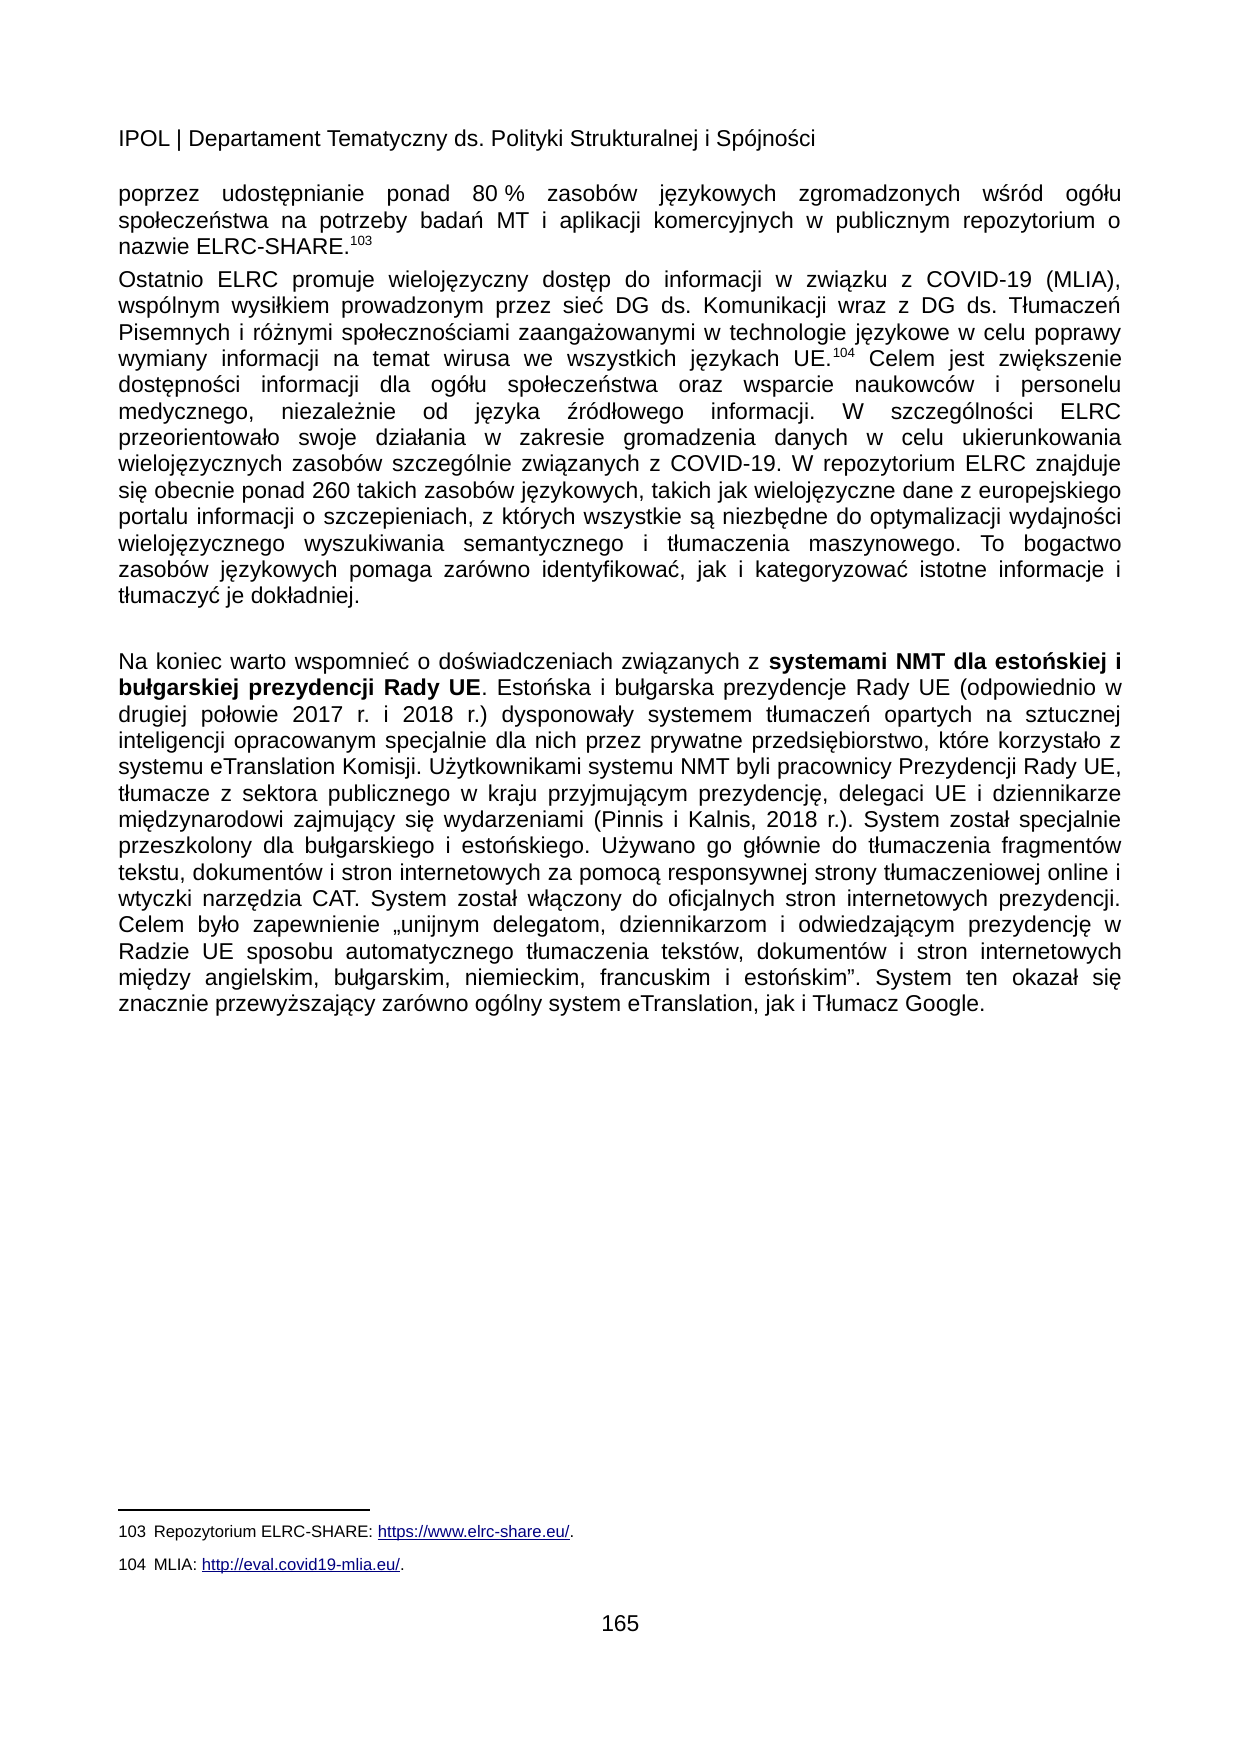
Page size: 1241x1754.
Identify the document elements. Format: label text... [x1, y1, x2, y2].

text Ostatnio ELRC promuje wielojęzyczny dostęp do informacji w związku z COVID-19 (MLIA), wspólnym wysiłkiem prowadzonym przez sieć DG ds. Komunikacji wraz z DG ds. Tłumaczeń Pisemnych i różnymi społecznościami zaangażowanymi w technologie językowe w celu poprawy wymiany informacji na temat wirusa we wszystkich językach UE. Celem jest zwiększenie dostępności informacji dla ogółu społeczeństwa oraz wsparcie naukowców i personelu medycznego, niezależnie od języka źródłowego informacji. W szczególności ELRC przeorientowało swoje działania w zakresie gromadzenia danych w celu ukierunkowania wielojęzycznych zasobów szczególnie związanych z COVID-19. W repozytorium ELRC znajduje się obecnie ponad 260 takich zasobów językowych, takich jak wielojęzyczne dane z europejskiego portalu informacji o szczepieniach, z których wszystkie są niezbędne do optymalizacji wydajności wielojęzycznego wyszukiwania semantycznego i tłumaczenia maszynowego. To bogactwo zasobów językowych pomaga zarówno identyfikować, jak i kategoryzować istotne informacje i tłumaczyć je dokładniej. [118, 266, 1122, 608]
text poprzez udostępnianie ponad 80 % zasobów językowych zgromadzonych wśród ogółu społeczeństwa na potrzeby badań MT i aplikacji komercyjnych w publicznym repozytorium o nazwie ELRC-SHARE. [118, 180, 1122, 259]
text MLIA: http://eval.covid19-mlia.eu/. [118, 1554, 1122, 1573]
text Na koniec warto wspomnieć o doświadczeniach związanych z systemami NMT dla estońskiej i bułgarskiej prezydencji Rady UE. Estońska i bułgarska prezydencje Rady UE (odpowiednio w drugiej połowie 2017 r. i 2018 r.) dysponowały systemem tłumaczeń opartych na sztucznej inteligencji opracowanym specjalnie dla nich przez prywatne przedsiębiorstwo, które korzystało z systemu eTranslation Komisji. Użytkownikami systemu NMT byli pracownicy Prezydencji Rady UE, tłumacze z sektora publicznego w kraju przyjmującym prezydencję, delegaci UE i dziennikarze międzynarodowi zajmujący się wydarzeniami (Pinnis i Kalnis, 2018 r.). System został specjalnie przeszkolony dla bułgarskiego i estońskiego. Używano go głównie do tłumaczenia fragmentów tekstu, dokumentów i stron internetowych za pomocą responsywnej strony tłumaczeniowej online i wtyczki narzędzia CAT. System został włączony do oficjalnych stron internetowych prezydencji. Celem było zapewnienie „unijnym delegatom, dziennikarzom i odwiedzającym prezydencję w Radzie UE sposobu automatycznego tłumaczenia tekstów, dokumentów i stron internetowych między angielskim, bułgarskim, niemieckim, francuskim i estońskim”. System ten okazał się znacznie przewyższający zarówno ogólny system eTranslation, jak i Tłumacz Google. [118, 648, 1122, 1017]
text Repozytorium ELRC-SHARE: https://www.elrc-share.eu/. [118, 1522, 1122, 1541]
